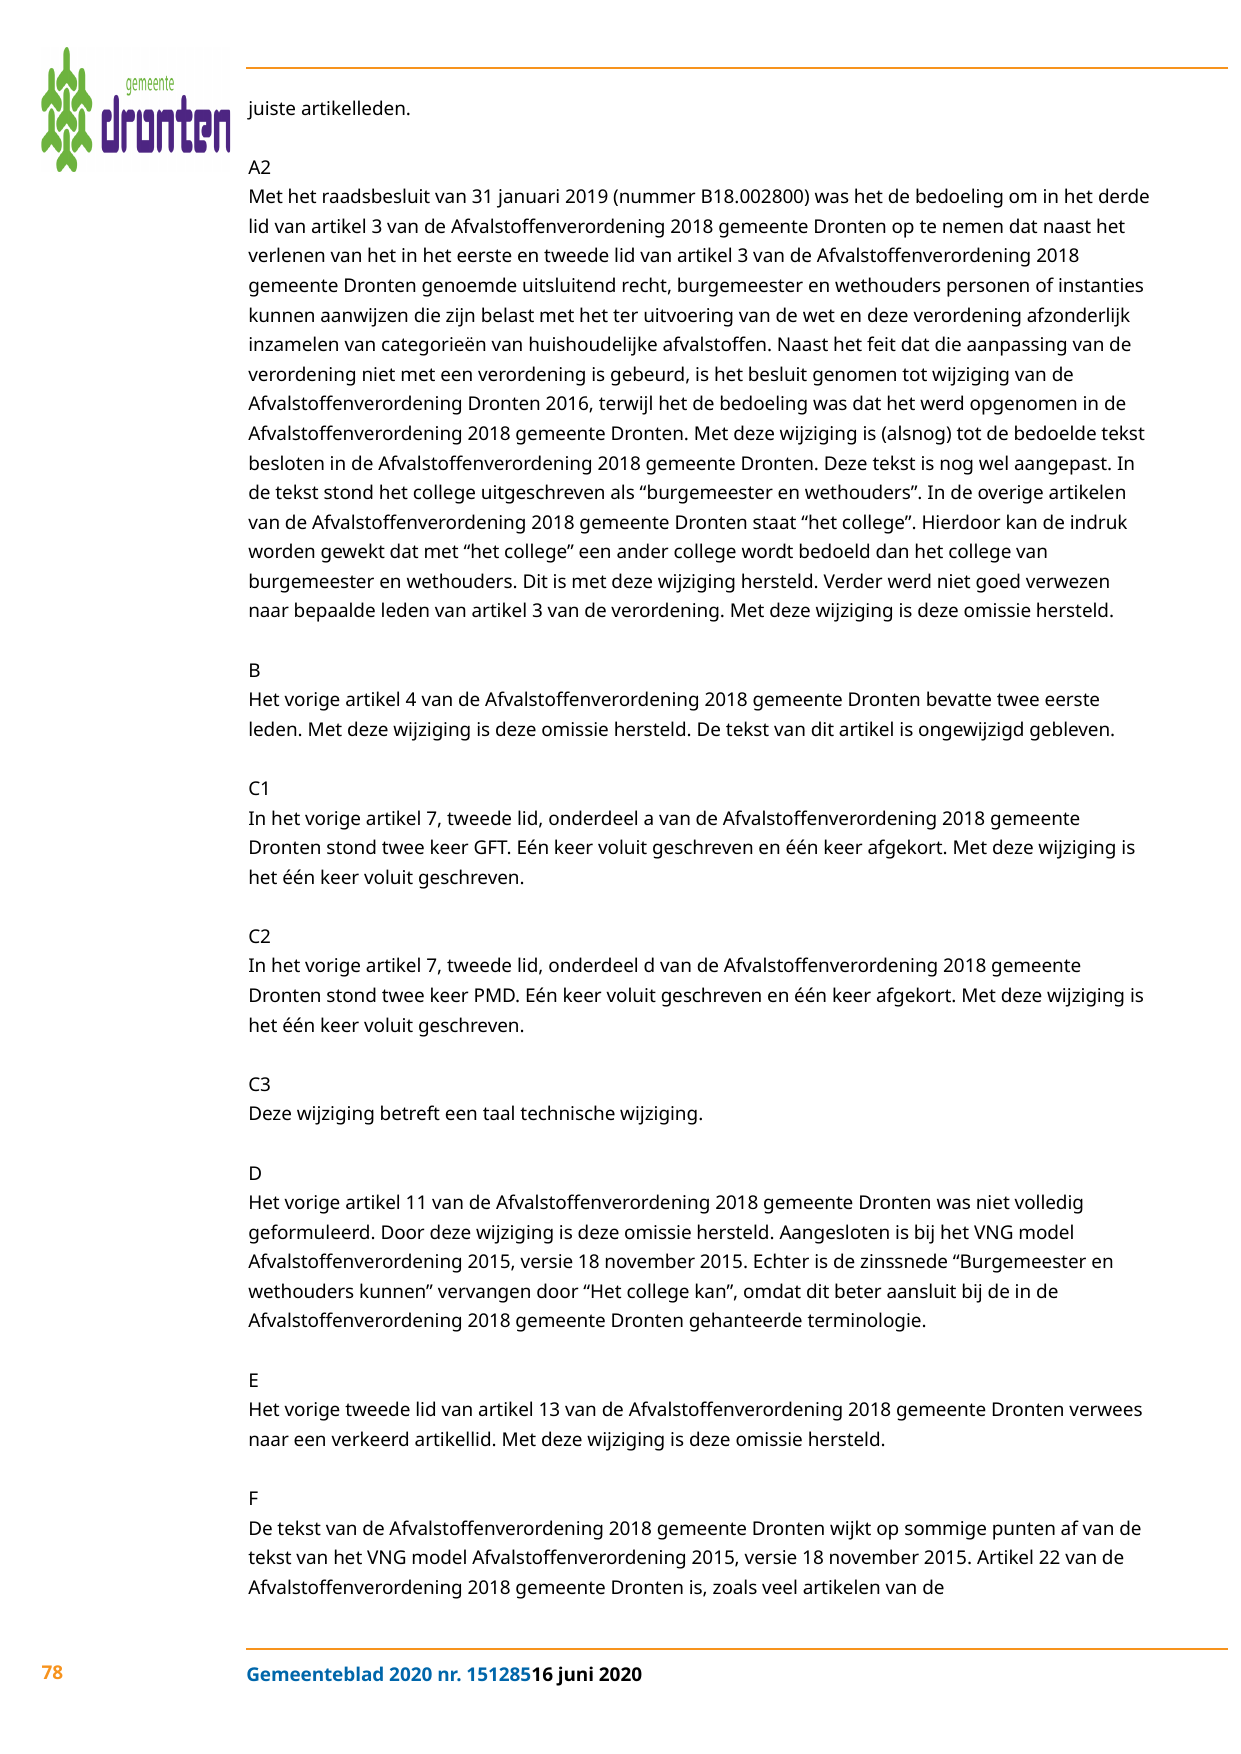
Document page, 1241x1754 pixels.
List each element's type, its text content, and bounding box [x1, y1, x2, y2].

text Deze wijziging betreft een taal technische wijziging. [248, 1101, 1152, 1126]
text In het vorige artikel 7, tweede lid, onderdeel d van de Afvalstoffenverordening 2018 gemeente Dronten stond twee keer PMD. Eén keer voluit geschreven en één keer afgekort. Met deze wijziging is het één keer voluit geschreven. [248, 953, 1152, 1038]
text In het vorige artikel 7, tweede lid, onderdeel a van de Afvalstoffenverordening 2018 gemeente Dronten stond twee keer GFT. Eén keer voluit geschreven en één keer afgekort. Met deze wijziging is het één keer voluit geschreven. [248, 805, 1152, 890]
text B [248, 657, 1152, 683]
picture [41, 47, 231, 172]
text Het vorige artikel 11 van de Afvalstoffenverordening 2018 gemeente Dronten was niet volledig geformuleerd. Door deze wijziging is deze omissie hersteld. Aangesloten is bij het VNG model Afvalstoffenverordening 2015, versie 18 november 2015. Echter is de zinssnede “Burgemeester en wethouders kunnen” vervangen door “Het college kan”, omdat dit beter aansluit bij de in de Afvalstoffenverordening 2018 gemeente Dronten gehanteerde terminologie. [248, 1189, 1152, 1333]
text E [248, 1367, 1152, 1393]
text Het vorige artikel 4 van de Afvalstoffenverordening 2018 gemeente Dronten bevatte twee eerste leden. Met deze wijziging is deze omissie hersteld. De tekst van dit artikel is ongewijzigd gebleven. [248, 686, 1152, 742]
text Het vorige tweede lid van artikel 13 van de Afvalstoffenverordening 2018 gemeente Dronten verwees naar een verkeerd artikellid. Met deze wijziging is deze omissie hersteld. [248, 1396, 1152, 1452]
text Met het raadsbesluit van 31 januari 2019 (nummer B18.002800) was het de bedoeling om in het derde lid van artikel 3 van de Afvalstoffenverordening 2018 gemeente Dronten op te nemen dat naast het verlenen van het in het eerste en tweede lid van artikel 3 van de Afvalstoffenverordening 2018 gemeente Dronten genoemde uitsluitend recht, burgemeester en wethouders personen of instanties kunnen aanwijzen die zijn belast met het ter uitvoering van de wet en deze verordening afzonderlijk inzamelen van categorieën van huishoudelijke afvalstoffen. Naast het feit dat die aanpassing van de verordening niet met een verordening is gebeurd, is het besluit genomen tot wijziging van de Afvalstoffenverordening Dronten 2016, terwijl het de bedoeling was dat het werd opgenomen in de Afvalstoffenverordening 2018 gemeente Dronten. Met deze wijziging is (alsnog) tot de bedoelde tekst besloten in de Afvalstoffenverordening 2018 gemeente Dronten. Deze tekst is nog wel aangepast. In de tekst stond het college uitgeschreven als “burgemeester en wethouders”. In de overige artikelen van de Afvalstoffenverordening 2018 gemeente Dronten staat “het college”. Hierdoor kan de indruk worden gewekt dat met “het college” een ander college wordt bedoeld dan het college van burgemeester en wethouders. Dit is met deze wijziging hersteld. Verder werd niet goed verwezen naar bepaalde leden van artikel 3 van de verordening. Met deze wijziging is deze omissie hersteld. [248, 183, 1152, 623]
text De tekst van de Afvalstoffenverordening 2018 gemeente Dronten wijkt op sommige punten af van de tekst van het VNG model Afvalstoffenverordening 2015, versie 18 november 2015. Artikel 22 van de Afvalstoffenverordening 2018 gemeente Dronten is, zoals veel artikelen van de [248, 1515, 1152, 1600]
text F [248, 1485, 1152, 1511]
text C2 [248, 923, 1152, 949]
text C3 [248, 1071, 1152, 1097]
text C1 [248, 775, 1152, 801]
text D [248, 1160, 1152, 1186]
text juiste artikelleden. [248, 95, 1152, 121]
text A2 [248, 154, 1152, 180]
